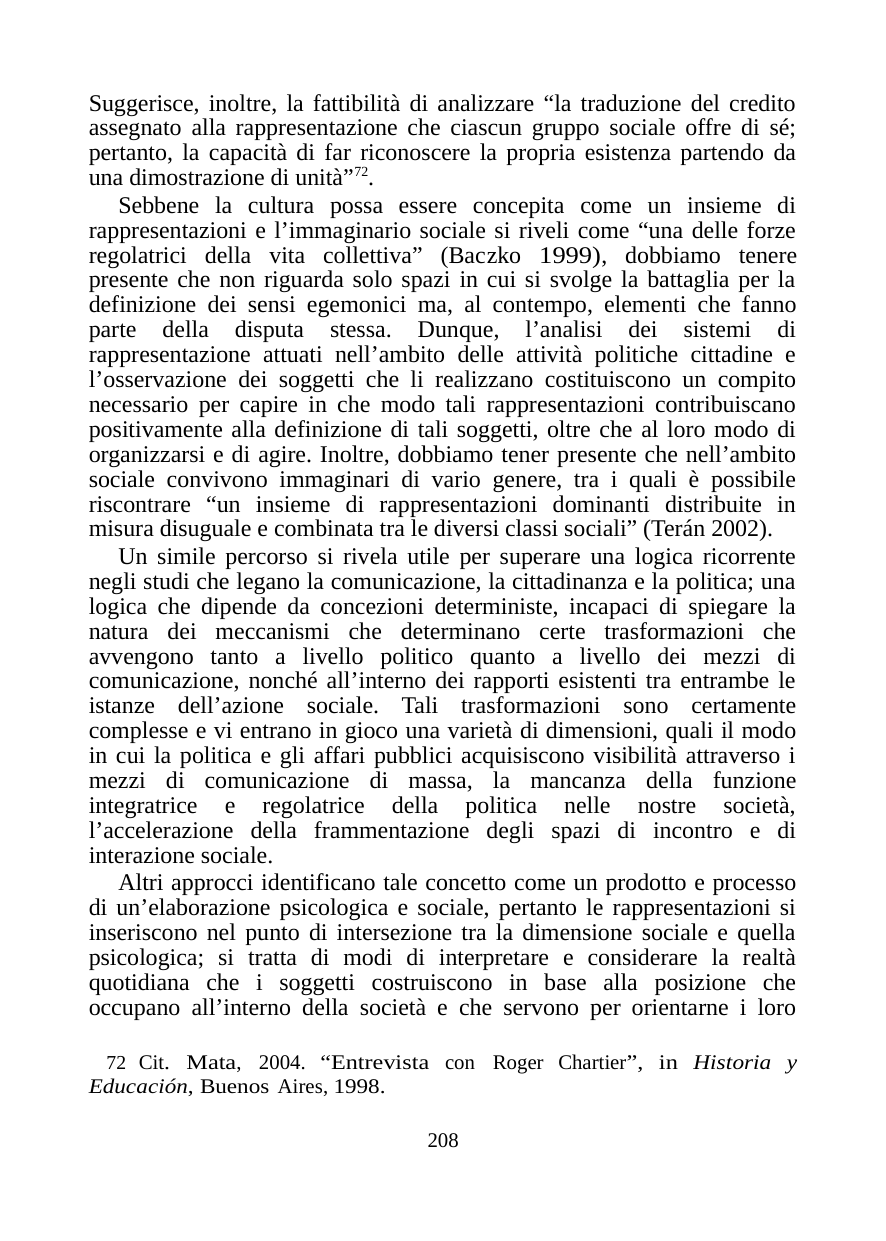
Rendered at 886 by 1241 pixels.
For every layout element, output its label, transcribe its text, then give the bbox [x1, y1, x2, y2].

text Cit. Mata, 2004. “Entrevista con Roger Chartier”, in Historia y Educación, Buenos Aires, 1998. [88, 1050, 797, 1098]
text Un simile percorso si rivela utile per superare una logica ricorrente negli studi che legano la comunicazione, la cittadinanza e la politica; una logica che dipende da concezioni deterministe, incapaci di spiegare la natura dei meccanismi che determinano certe trasformazioni che avvengono tanto a livello politico quanto a livello dei mezzi di comunicazione, nonché all’interno dei rapporti esistenti tra entrambe le istanze dell’azione sociale. Tali trasformazioni sono certamente complesse e vi entrano in gioco una varietà di dimensioni, quali il modo in cui la politica e gli affari pubblici acquisiscono visibilità attraverso i mezzi di comunicazione di massa, la mancanza della funzione integratrice e regolatrice della politica nelle nostre società, l’accelerazione della frammentazione degli spazi di incontro e di interazione sociale. [88, 542, 797, 868]
text Altri approcci identificano tale concetto come un prodotto e processo di un’elaborazione psicologica e sociale, pertanto le rappresentazioni si inseriscono nel punto di intersezione tra la dimensione sociale e quella psicologica; si tratta di modi di interpretare e considerare la realtà quotidiana che i soggetti costruiscono in base alla posizione che occupano all’interno della società e che servono per orientarne i loro [88, 868, 797, 1021]
text Sebbene la cultura possa essere concepita come un insieme di rappresentazioni e l’immaginario sociale si riveli come “una delle forze regolatrici della vita collettiva” (Baczko 1999), dobbiamo tenere presente che non riguarda solo spazi in cui si svolge la battaglia per la definizione dei sensi egemonici ma, al contempo, elementi che fanno parte della disputa stessa. Dunque, l’analisi dei sistemi di rappresentazione attuati nell’ambito delle attività politiche cittadine e l’osservazione dei soggetti che li realizzano costituiscono un compito necessario per capire in che modo tali rappresentazioni contribuiscano positivamente alla definizione di tali soggetti, oltre che al loro modo di organizzarsi e di agire. Inoltre, dobbiamo tener presente che nell’ambito sociale convivono immaginari di vario genere, tra i quali è possibile riscontrare “un insieme di rappresentazioni dominanti distribuite in misura disuguale e combinata tra le diversi classi sociali” (Terán 2002). [88, 191, 797, 542]
text Suggerisce, inoltre, la fattibilità di analizzare “la traduzione del credito assegnato alla rappresentazione che ciascun gruppo sociale offre di sé; pertanto, la capacità di far riconoscere la propria esistenza partendo da una dimostrazione di unità”. [88, 88, 797, 191]
